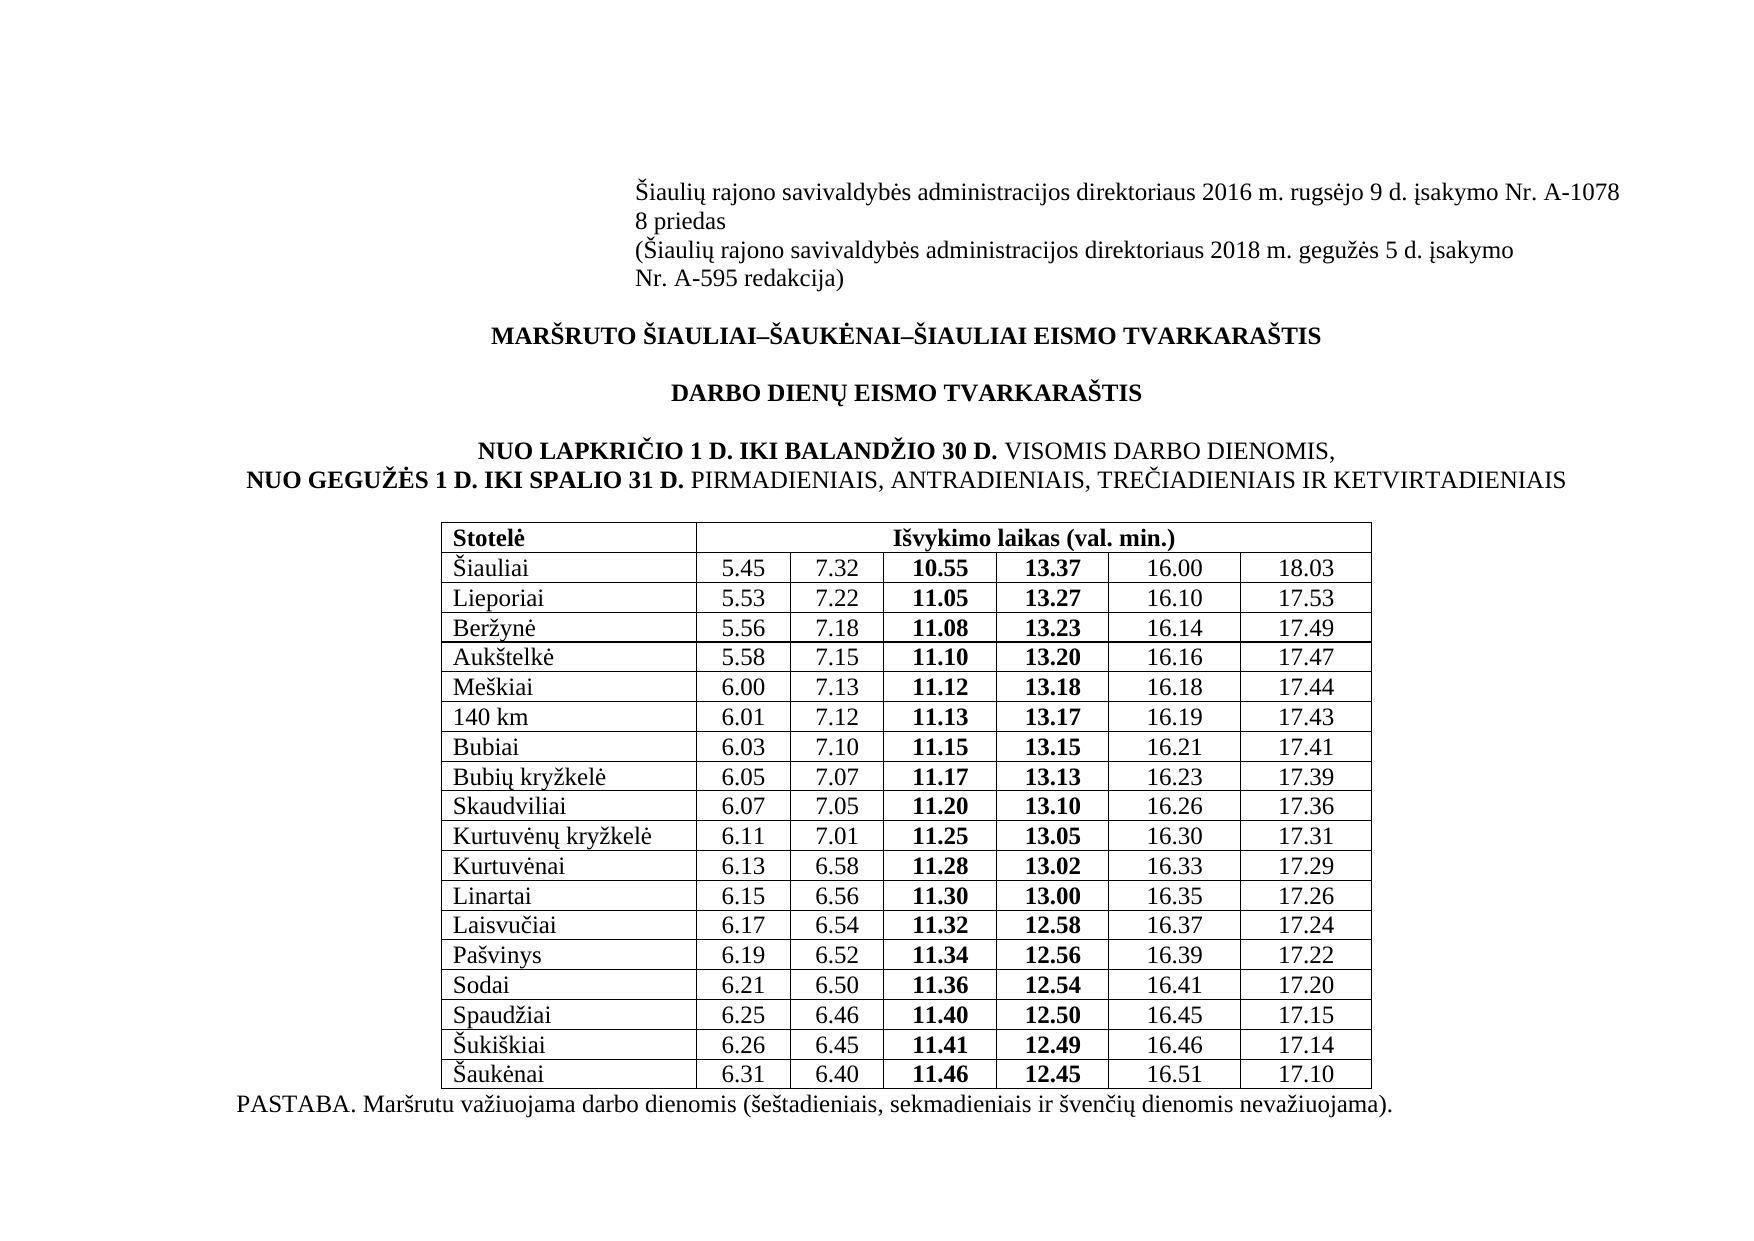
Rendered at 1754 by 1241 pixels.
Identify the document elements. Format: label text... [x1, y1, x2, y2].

table_cell 16.37 [1109, 911, 1240, 939]
table_cell 17.31 [1241, 821, 1371, 850]
table_cell Bubių kryžkelė [442, 762, 696, 790]
table_cell 6.31 [697, 1060, 790, 1088]
table_cell 6.19 [697, 940, 790, 969]
table_cell 13.23 [997, 613, 1108, 641]
text Šiaulių rajono savivaldybės administracijos direktoriaus 2016 m. rugsėjo 9 d. įsakymo Nr. A-1078 [635, 177, 1695, 206]
table_cell 16.21 [1109, 732, 1240, 761]
table_cell 140 km [442, 702, 696, 731]
table_cell 6.05 [697, 762, 790, 790]
table_cell 6.56 [791, 881, 883, 909]
table_cell 16.19 [1109, 702, 1240, 731]
table_cell 11.13 [884, 702, 996, 731]
table_cell 6.50 [791, 970, 883, 999]
table_cell 16.39 [1109, 940, 1240, 969]
table_cell 7.15 [791, 643, 883, 671]
table_cell 6.07 [697, 791, 790, 820]
table_cell 17.26 [1241, 881, 1371, 909]
table_cell 7.22 [791, 583, 883, 612]
table_cell Bubiai [442, 732, 696, 761]
table_cell 6.01 [697, 702, 790, 731]
table_cell 12.56 [997, 940, 1108, 969]
table_cell 11.41 [884, 1030, 996, 1058]
table_cell 16.18 [1109, 672, 1240, 701]
table_cell 11.30 [884, 881, 996, 909]
table_cell 11.25 [884, 821, 996, 850]
table_cell 16.14 [1109, 613, 1240, 641]
table_cell 6.58 [791, 851, 883, 880]
table_cell 17.49 [1241, 613, 1371, 641]
table_cell Kurtuvėnų kryžkelė [442, 821, 696, 850]
table_cell Šukiškiai [442, 1030, 696, 1058]
table_cell 6.13 [697, 851, 790, 880]
table_cell 16.16 [1109, 643, 1240, 671]
table_cell 13.13 [997, 762, 1108, 790]
table_cell Spaudžiai [442, 1000, 696, 1029]
text (Šiaulių rajono savivaldybės administracijos direktoriaus 2018 m. gegužės 5 d. įsakymo [635, 235, 1695, 263]
table_cell 17.20 [1241, 970, 1371, 999]
table_cell 7.10 [791, 732, 883, 761]
table_cell 17.43 [1241, 702, 1371, 731]
text MARŠRUTO ŠIAULIAI–ŠAUKĖNAI–ŠIAULIAI EISMO TVARKARAŠTIS [118, 321, 1695, 350]
table_cell 13.02 [997, 851, 1108, 880]
text DARBO DIENŲ EISMO TVARKARAŠTIS [118, 378, 1695, 407]
table_cell 11.15 [884, 732, 996, 761]
table_cell Pašvinys [442, 940, 696, 969]
table_cell 5.56 [697, 613, 790, 641]
table_cell 17.41 [1241, 732, 1371, 761]
text NUO LAPKRIČIO 1 D. IKI BALANDŽIO 30 D. VISOMIS DARBO DIENOMIS, [118, 436, 1695, 465]
table_cell 6.40 [791, 1060, 883, 1088]
table_cell 11.46 [884, 1060, 996, 1088]
table_cell 11.20 [884, 791, 996, 820]
table_cell Kurtuvėnai [442, 851, 696, 880]
table_cell 11.05 [884, 583, 996, 612]
table_cell 17.53 [1241, 583, 1371, 612]
table_cell 6.21 [697, 970, 790, 999]
table_cell 5.58 [697, 643, 790, 671]
table_cell 6.00 [697, 672, 790, 701]
table_cell 7.07 [791, 762, 883, 790]
table_cell Sodai [442, 970, 696, 999]
table_cell 5.45 [697, 553, 790, 582]
table_cell 11.40 [884, 1000, 996, 1029]
table_cell 6.15 [697, 881, 790, 909]
table_cell 11.34 [884, 940, 996, 969]
table_cell 13.17 [997, 702, 1108, 731]
table_cell 10.55 [884, 553, 996, 582]
table_cell 13.18 [997, 672, 1108, 701]
table_cell 11.17 [884, 762, 996, 790]
table_cell 17.24 [1241, 911, 1371, 939]
table_cell 11.12 [884, 672, 996, 701]
table_cell 17.47 [1241, 643, 1371, 671]
table_cell 16.46 [1109, 1030, 1240, 1058]
table_cell 6.46 [791, 1000, 883, 1029]
text 8 priedas [502, 206, 1695, 235]
table_header Išvykimo laikas (val. min.) [697, 523, 1371, 552]
table_cell 11.36 [884, 970, 996, 999]
table_cell 12.49 [997, 1030, 1108, 1058]
text NUO GEGUŽĖS 1 D. IKI SPALIO 31 D. PIRMADIENIAIS, ANTRADIENIAIS, TREČIADIENIAIS IR KETVIRTADIENIAIS [118, 465, 1695, 493]
table_cell 17.29 [1241, 851, 1371, 880]
table_cell 13.05 [997, 821, 1108, 850]
table_cell 13.27 [997, 583, 1108, 612]
table_cell Šiauliai [442, 553, 696, 582]
table_cell 17.14 [1241, 1030, 1371, 1058]
table_cell 13.15 [997, 732, 1108, 761]
table_cell Meškiai [442, 672, 696, 701]
table_cell 7.18 [791, 613, 883, 641]
table_cell 11.10 [884, 643, 996, 671]
table_cell 17.10 [1241, 1060, 1371, 1088]
table_cell Aukštelkė [442, 643, 696, 671]
table_cell 12.50 [997, 1000, 1108, 1029]
table_cell 7.13 [791, 672, 883, 701]
table_cell 6.17 [697, 911, 790, 939]
table_cell 17.22 [1241, 940, 1371, 969]
table_cell Skaudviliai [442, 791, 696, 820]
table_cell 6.03 [697, 732, 790, 761]
table_cell 16.10 [1109, 583, 1240, 612]
table_cell 12.45 [997, 1060, 1108, 1088]
text PASTABA. Maršrutu važiuojama darbo dienomis (šeštadieniais, sekmadieniais ir švenčių dienomis nevažiuojama). [118, 1089, 1695, 1118]
table_cell 5.53 [697, 583, 790, 612]
table_cell 16.45 [1109, 1000, 1240, 1029]
table_header Stotelė [442, 523, 696, 552]
table_cell 6.25 [697, 1000, 790, 1029]
table_cell Beržynė [442, 613, 696, 641]
table_cell 7.05 [791, 791, 883, 820]
table_cell 6.26 [697, 1030, 790, 1058]
table_cell 13.20 [997, 643, 1108, 671]
table_cell 6.54 [791, 911, 883, 939]
table_cell 13.10 [997, 791, 1108, 820]
table_cell 12.54 [997, 970, 1108, 999]
table_cell Laisvučiai [442, 911, 696, 939]
table_cell 7.32 [791, 553, 883, 582]
table_cell 16.51 [1109, 1060, 1240, 1088]
table_cell 17.44 [1241, 672, 1371, 701]
table_cell 17.15 [1241, 1000, 1371, 1029]
table_cell 16.26 [1109, 791, 1240, 820]
table_cell 7.12 [791, 702, 883, 731]
table_cell Lieporiai [442, 583, 696, 612]
table_cell 11.32 [884, 911, 996, 939]
table_cell 16.35 [1109, 881, 1240, 909]
table_cell 16.23 [1109, 762, 1240, 790]
table_cell 16.00 [1109, 553, 1240, 582]
table_cell 6.52 [791, 940, 883, 969]
table_cell 16.41 [1109, 970, 1240, 999]
table_cell 12.58 [997, 911, 1108, 939]
table_cell 6.45 [791, 1030, 883, 1058]
table_cell Linartai [442, 881, 696, 909]
table_cell 11.28 [884, 851, 996, 880]
table_cell 13.37 [997, 553, 1108, 582]
table_cell 6.11 [697, 821, 790, 850]
text Nr. A-595 redakcija) [635, 263, 1695, 292]
table_cell 13.00 [997, 881, 1108, 909]
table_cell 16.30 [1109, 821, 1240, 850]
table_cell 18.03 [1241, 553, 1371, 582]
table_cell Šaukėnai [442, 1060, 696, 1088]
table_cell 17.39 [1241, 762, 1371, 790]
table_cell 17.36 [1241, 791, 1371, 820]
table_cell 7.01 [791, 821, 883, 850]
table_cell 16.33 [1109, 851, 1240, 880]
table_cell 11.08 [884, 613, 996, 641]
